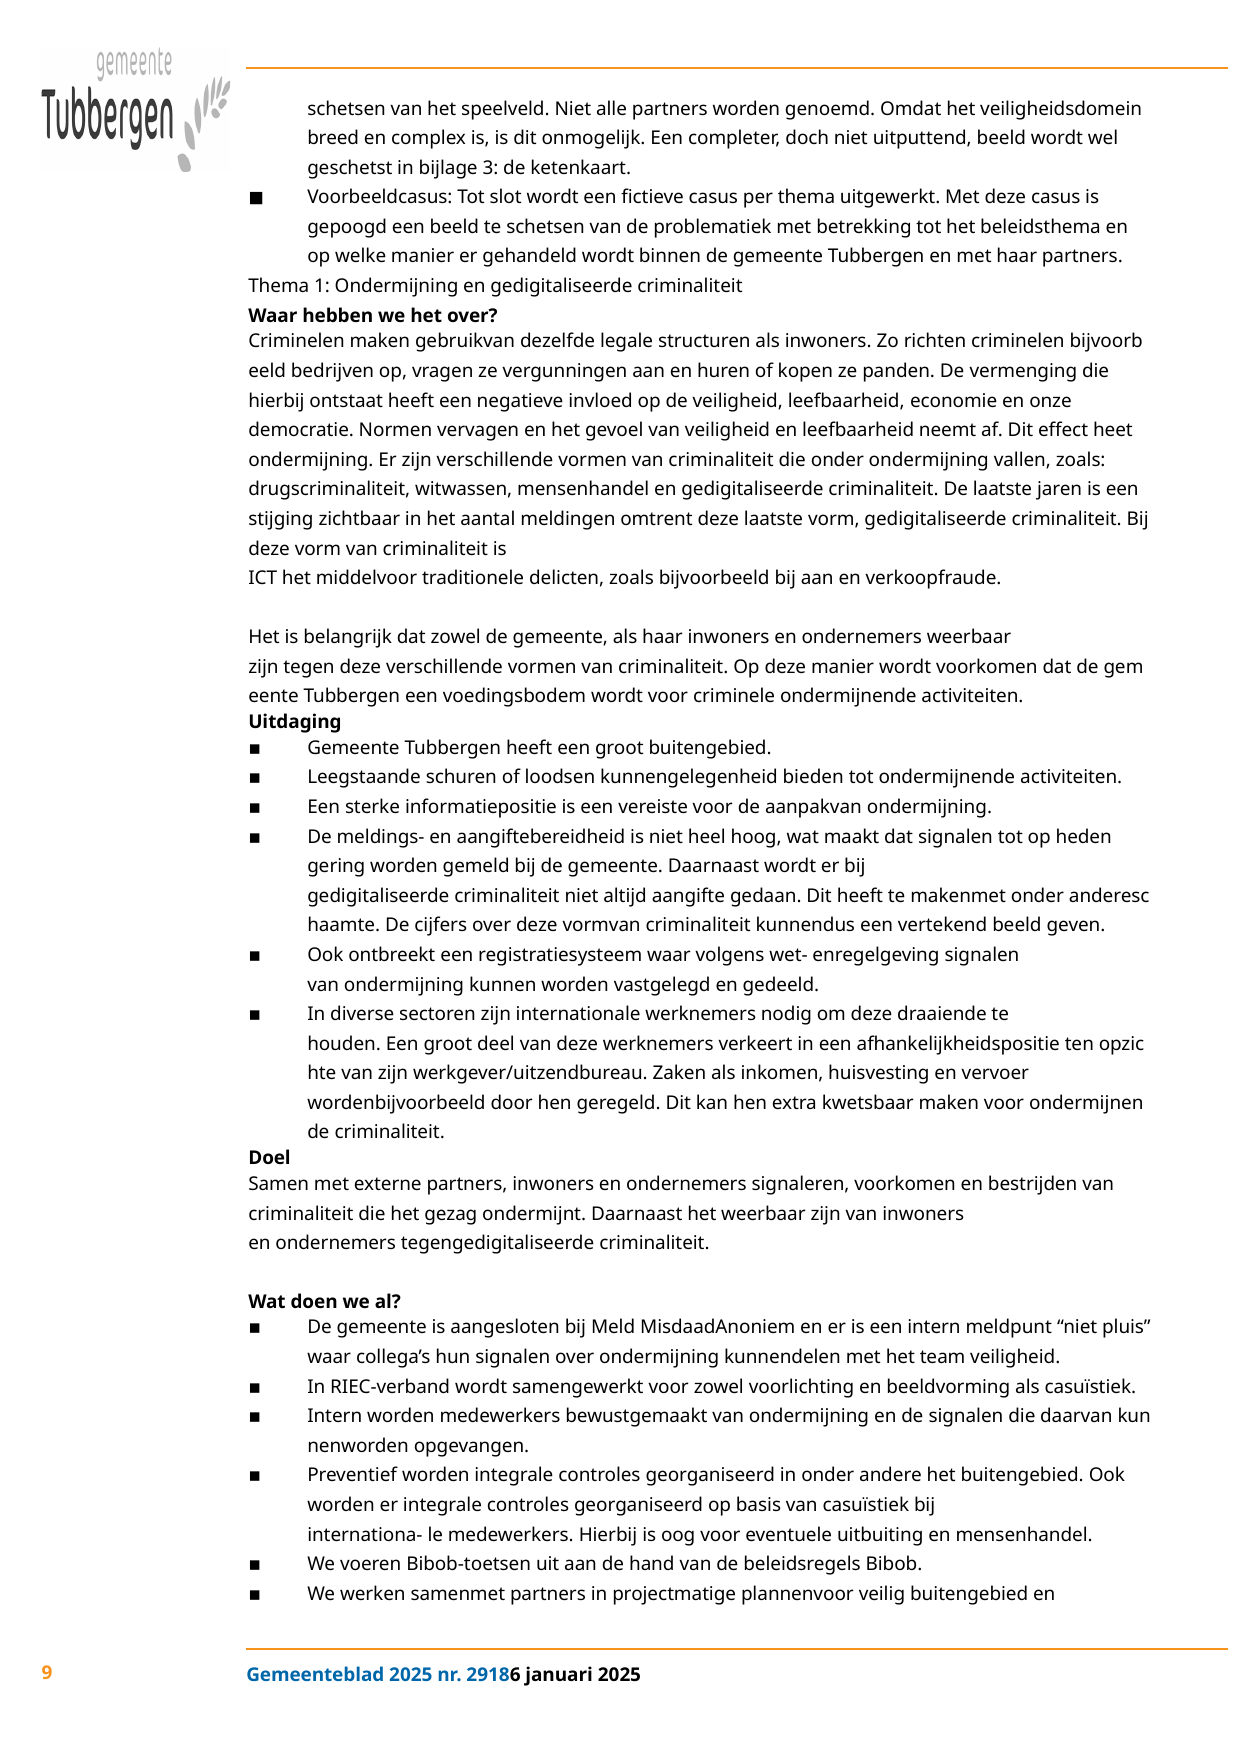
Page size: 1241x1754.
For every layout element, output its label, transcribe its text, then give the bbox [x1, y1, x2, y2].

table_cell De gemeente is aangesloten bij Meld MisdaadAnoniem en er is een intern meldpunt “niet pluis” waar collega’s hun signalen over ondermijning kunnendelen met het team veiligheid. In RIEC-verband wordt samengewerkt voor zowel voorlichting en beeldvorming als casuïstiek. Intern worden medewerkers bewustgemaakt van ondermijning en de signalen die daarvan kunnenworden opgevangen. Preventief worden integrale controles georganiseerd in onder andere het buitengebied. Ook worden er integrale controles georganiseerd op basis van casuïstiek bij internationa- le medewerkers. Hierbij is oog voor eventuele uitbuiting en mensenhandel. We voeren Bibob-toetsen uit aan de hand van de beleidsregels Bibob. We werken samenmet partners in projectmatige plannenvoor veilig buitengebied en [248, 1314, 1152, 1606]
picture [41, 47, 231, 172]
table_cell Gemeente Tubbergen heeft een groot buitengebied. Leegstaande schuren of loodsen kunnengelegenheid bieden tot ondermijnende activiteiten. Een sterke informatiepositie is een vereiste voor de aanpakvan ondermijning. De meldings- en aangiftebereidheid is niet heel hoog, wat maakt dat signalen tot op heden gering worden gemeld bij de gemeente. Daarnaast wordt er bij gedigitaliseerde criminaliteit niet altijd aangifte gedaan. Dit heeft te makenmet onder andereschaamte. De cijfers over deze vormvan criminaliteit kunnendus een vertekend beeld geven. Ook ontbreekt een registratiesysteem waar volgens wet- enregelgeving signalen van ondermijning kunnen worden vastgelegd en gedeeld. In diverse sectoren zijn internationale werknemers nodig om deze draaiende te houden. Een groot deel van deze werknemers verkeert in een afhankelijkheidspositie ten opzichte van zijn werkgever/uitzendbureau. Zaken als inkomen, huisvesting en vervoer wordenbijvoorbeeld door hen geregeld. Dit kan hen extra kwetsbaar maken voor ondermijnende criminaliteit. [248, 734, 1152, 1144]
table_header Wat doen we al? [248, 1288, 1152, 1314]
table_header Waar hebben we het over? [248, 302, 1152, 328]
list schetsen van het speelveld. Niet alle partners worden genoemd. Omdat het veiligheidsdomein breed en complex is, is dit onmogelijk. Een completer, doch niet uitputtend, beeld wordt wel geschetst in bijlage 3: de ketenkaart. [248, 95, 1152, 180]
table_cell Samen met externe partners, inwoners en ondernemers signaleren, voorkomen en bestrijden van criminaliteit die het gezag ondermijnt. Daarnaast het weerbaar zijn van inwoners en ondernemers tegengedigitaliseerde criminaliteit. [248, 1170, 1152, 1255]
list Voorbeeldcasus: Tot slot wordt een fictieve casus per thema uitgewerkt. Met deze casus is gepoogd een beeld te schetsen van de problematiek met betrekking tot het beleidsthema en op welke manier er gehandeld wordt binnen de gemeente Tubbergen en met haar partners. [248, 183, 1152, 268]
table_cell Doel [248, 1145, 1152, 1170]
table_cell Criminelen maken gebruikvan dezelfde legale structuren als inwoners. Zo richten criminelen bijvoorbeeld bedrijven op, vragen ze vergunningen aan en huren of kopen ze panden. De vermenging die hierbij ontstaat heeft een negatieve invloed op de veiligheid, leefbaarheid, economie en onze democratie. Normen vervagen en het gevoel van veiligheid en leefbaarheid neemt af. Dit effect heet ondermijning. Er zijn verschillende vormen van criminaliteit die onder ondermijning vallen, zoals: drugscriminaliteit, witwassen, mensenhandel en gedigitaliseerde criminaliteit. De laatste jaren is een stijging zichtbaar in het aantal meldingen omtrent deze laatste vorm, gedigitaliseerde criminaliteit. Bij deze vorm van criminaliteit is ICT het middelvoor traditionele delicten, zoals bijvoorbeeld bij aan en verkoopfraude. Het is belangrijk dat zowel de gemeente, als haar inwoners en ondernemers weerbaar zijn tegen deze verschillende vormen van criminaliteit. Op deze manier wordt voorkomen dat de gemeente Tubbergen een voedingsbodem wordt voor criminele ondermijnende activiteiten. [248, 328, 1152, 708]
text Thema 1: Ondermijning en gedigitaliseerde criminaliteit [248, 272, 1152, 298]
table_cell Uitdaging [248, 709, 1152, 734]
